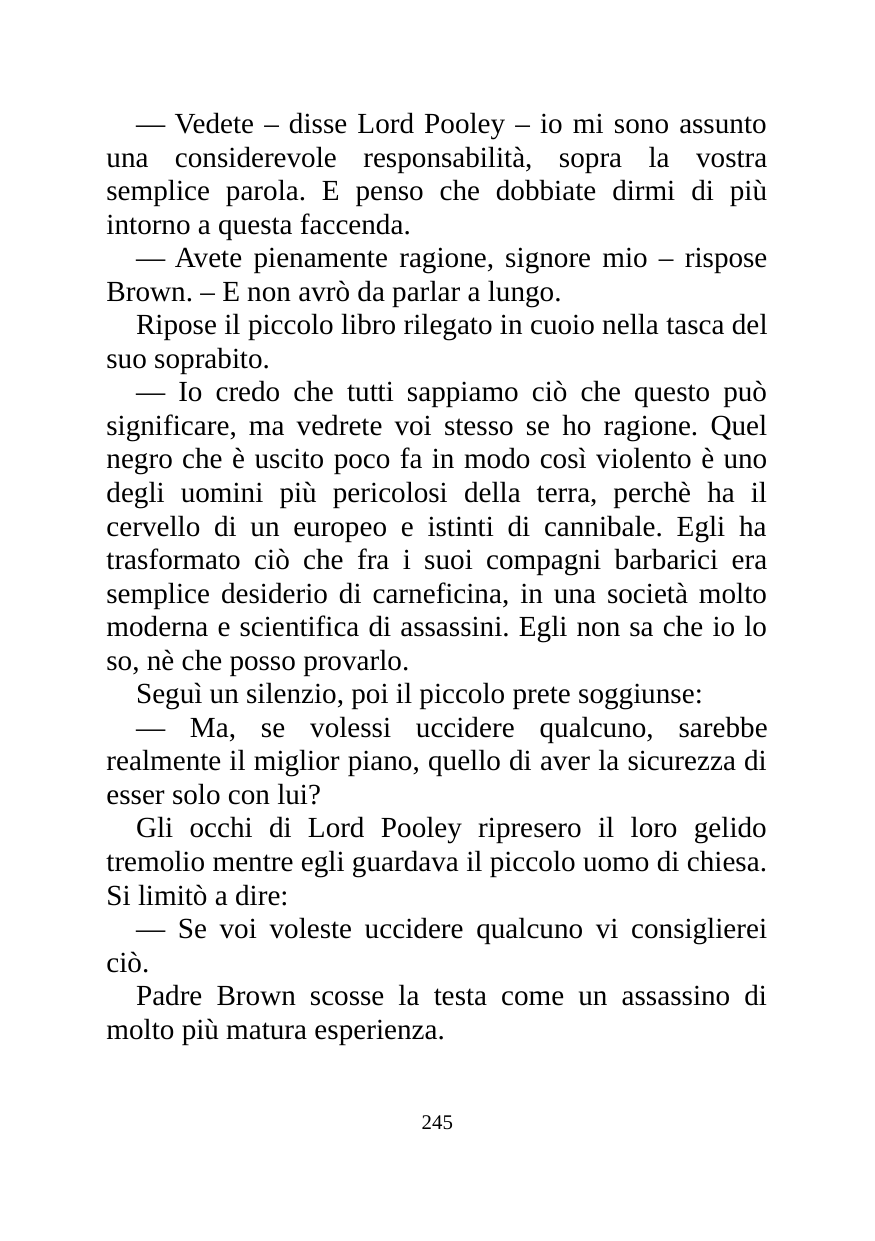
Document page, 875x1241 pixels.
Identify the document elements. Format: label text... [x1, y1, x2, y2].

text — Se voi voleste uccidere qualcuno vi consiglierei ciò. [106, 911, 768, 978]
text Gli occhi di Lord Pooley ripresero il loro gelido tremolio mentre egli guardava il piccolo uomo di chiesa. Si limitò a dire: [106, 811, 768, 911]
text Padre Brown scosse la testa come un assassino di molto più matura esperienza. [106, 978, 768, 1045]
text — Avete pienamente ragione, signore mio – rispose Brown. – E non avrò da parlar a lungo. [106, 240, 768, 307]
text Ripose il piccolo libro rilegato in cuoio nella tasca del suo soprabito. [106, 307, 768, 374]
text Seguì un silenzio, poi il piccolo prete soggiunse: [106, 676, 768, 710]
text — Vedete – disse Lord Pooley – io mi sono assunto una considerevole responsabilità, sopra la vostra semplice parola. E penso che dobbiate dirmi di più intorno a questa faccenda. [106, 106, 768, 240]
text — Io credo che tutti sappiamo ciò che questo può significare, ma vedrete voi stesso se ho ragione. Quel negro che è uscito poco fa in modo così violento è uno degli uomini più pericolosi della terra, perchè ha il cervello di un europeo e istinti di cannibale. Egli ha trasformato ciò che fra i suoi compagni barbarici era semplice desiderio di carneficina, in una società molto moderna e scientifica di assassini. Egli non sa che io lo so, nè che posso provarlo. [106, 374, 768, 676]
text — Ma, se volessi uccidere qualcuno, sarebbe realmente il miglior piano, quello di aver la sicurezza di esser solo con lui? [106, 710, 768, 811]
